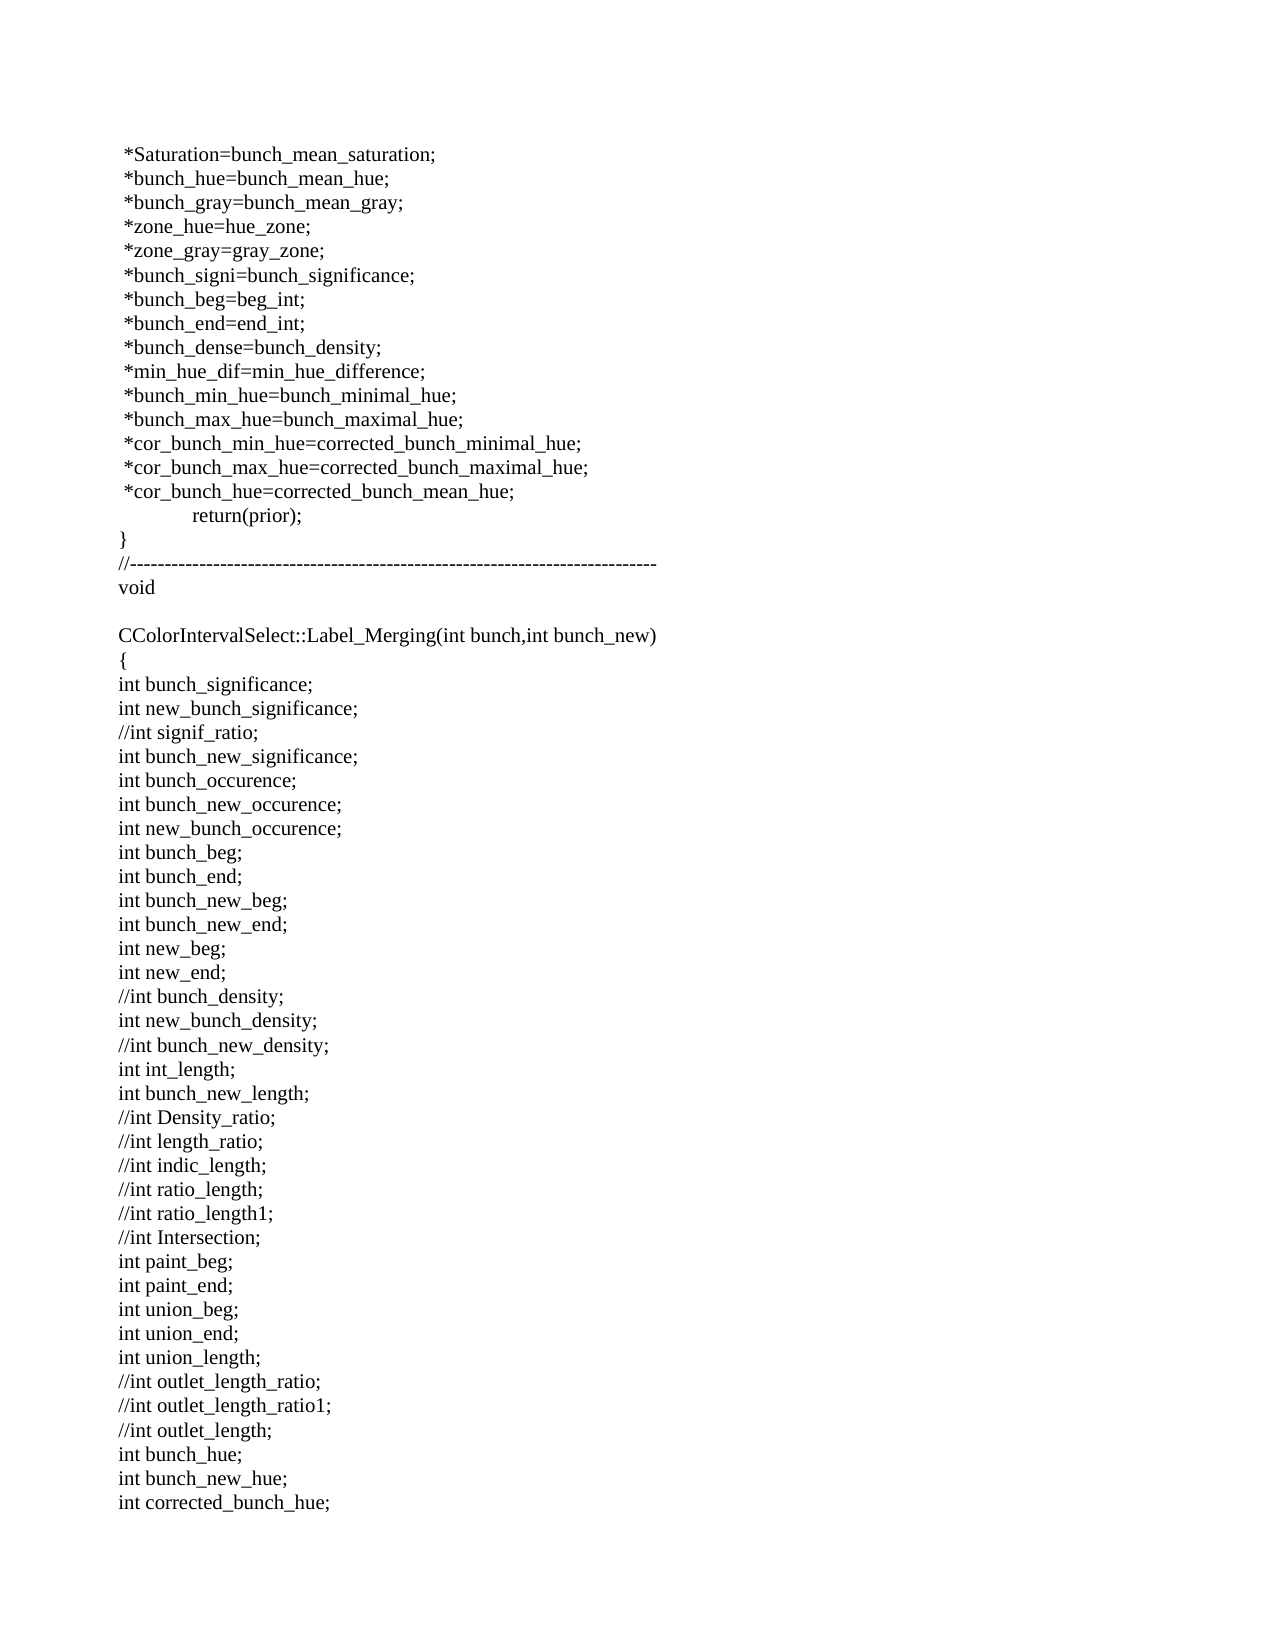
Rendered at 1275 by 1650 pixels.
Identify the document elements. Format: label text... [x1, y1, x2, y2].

text int bunch_beg; [118, 840, 1157, 864]
text int new_beg; [118, 936, 1157, 960]
text int new_bunch_density; [118, 1008, 1157, 1032]
text *cor_bunch_max_hue=corrected_bunch_maximal_hue; [118, 455, 1157, 479]
text //int outlet_length; [118, 1417, 1157, 1442]
text int bunch_new_hue; [118, 1466, 1157, 1490]
text int paint_beg; [118, 1249, 1157, 1273]
text *zone_hue=hue_zone; [118, 214, 1157, 238]
text //int Intersection; [118, 1225, 1157, 1249]
text *cor_bunch_min_hue=corrected_bunch_minimal_hue; [118, 431, 1157, 455]
text *bunch_dense=bunch_density; [118, 335, 1157, 359]
text { [118, 647, 1157, 672]
text int int_length; [118, 1057, 1157, 1081]
text *bunch_end=end_int; [118, 311, 1157, 335]
text //int signif_ratio; [118, 720, 1157, 744]
text int new_bunch_occurence; [118, 816, 1157, 840]
text int new_end; [118, 960, 1157, 984]
text *Saturation=bunch_mean_saturation; [118, 142, 1157, 166]
text *bunch_gray=bunch_mean_gray; [118, 190, 1157, 214]
text int union_beg; [118, 1297, 1157, 1321]
text return(prior); [118, 503, 1157, 527]
text //int length_ratio; [118, 1129, 1157, 1153]
text *bunch_max_hue=bunch_maximal_hue; [118, 407, 1157, 431]
text void [118, 575, 1157, 599]
text //int Density_ratio; [118, 1105, 1157, 1129]
text int bunch_new_beg; [118, 888, 1157, 912]
text int bunch_new_occurence; [118, 792, 1157, 816]
text } [118, 527, 1157, 551]
text *min_hue_dif=min_hue_difference; [118, 359, 1157, 383]
text int bunch_new_end; [118, 912, 1157, 936]
text int bunch_hue; [118, 1442, 1157, 1466]
text //int ratio_length; [118, 1177, 1157, 1201]
text //int bunch_density; [118, 984, 1157, 1008]
text int union_length; [118, 1345, 1157, 1369]
text *zone_gray=gray_zone; [118, 238, 1157, 262]
text *cor_bunch_hue=corrected_bunch_mean_hue; [118, 479, 1157, 503]
text //int bunch_new_density; [118, 1032, 1157, 1057]
text CColorIntervalSelect::Label_Merging(int bunch,int bunch_new) [118, 623, 1157, 647]
text int bunch_occurence; [118, 768, 1157, 792]
text //int outlet_length_ratio1; [118, 1393, 1157, 1417]
text int union_end; [118, 1321, 1157, 1345]
text //int outlet_length_ratio; [118, 1369, 1157, 1393]
text int bunch_significance; [118, 672, 1157, 696]
text *bunch_min_hue=bunch_minimal_hue; [118, 383, 1157, 407]
text *bunch_hue=bunch_mean_hue; [118, 166, 1157, 190]
text int new_bunch_significance; [118, 696, 1157, 720]
text //---------------------------------------------------------------------------- [118, 551, 1157, 575]
text //int ratio_length1; [118, 1201, 1157, 1225]
text int paint_end; [118, 1273, 1157, 1297]
text int bunch_new_length; [118, 1081, 1157, 1105]
text *bunch_signi=bunch_significance; [118, 262, 1157, 287]
text int bunch_end; [118, 864, 1157, 888]
text int corrected_bunch_hue; [118, 1490, 1157, 1514]
text *bunch_beg=beg_int; [118, 287, 1157, 311]
text int bunch_new_significance; [118, 744, 1157, 768]
text //int indic_length; [118, 1153, 1157, 1177]
